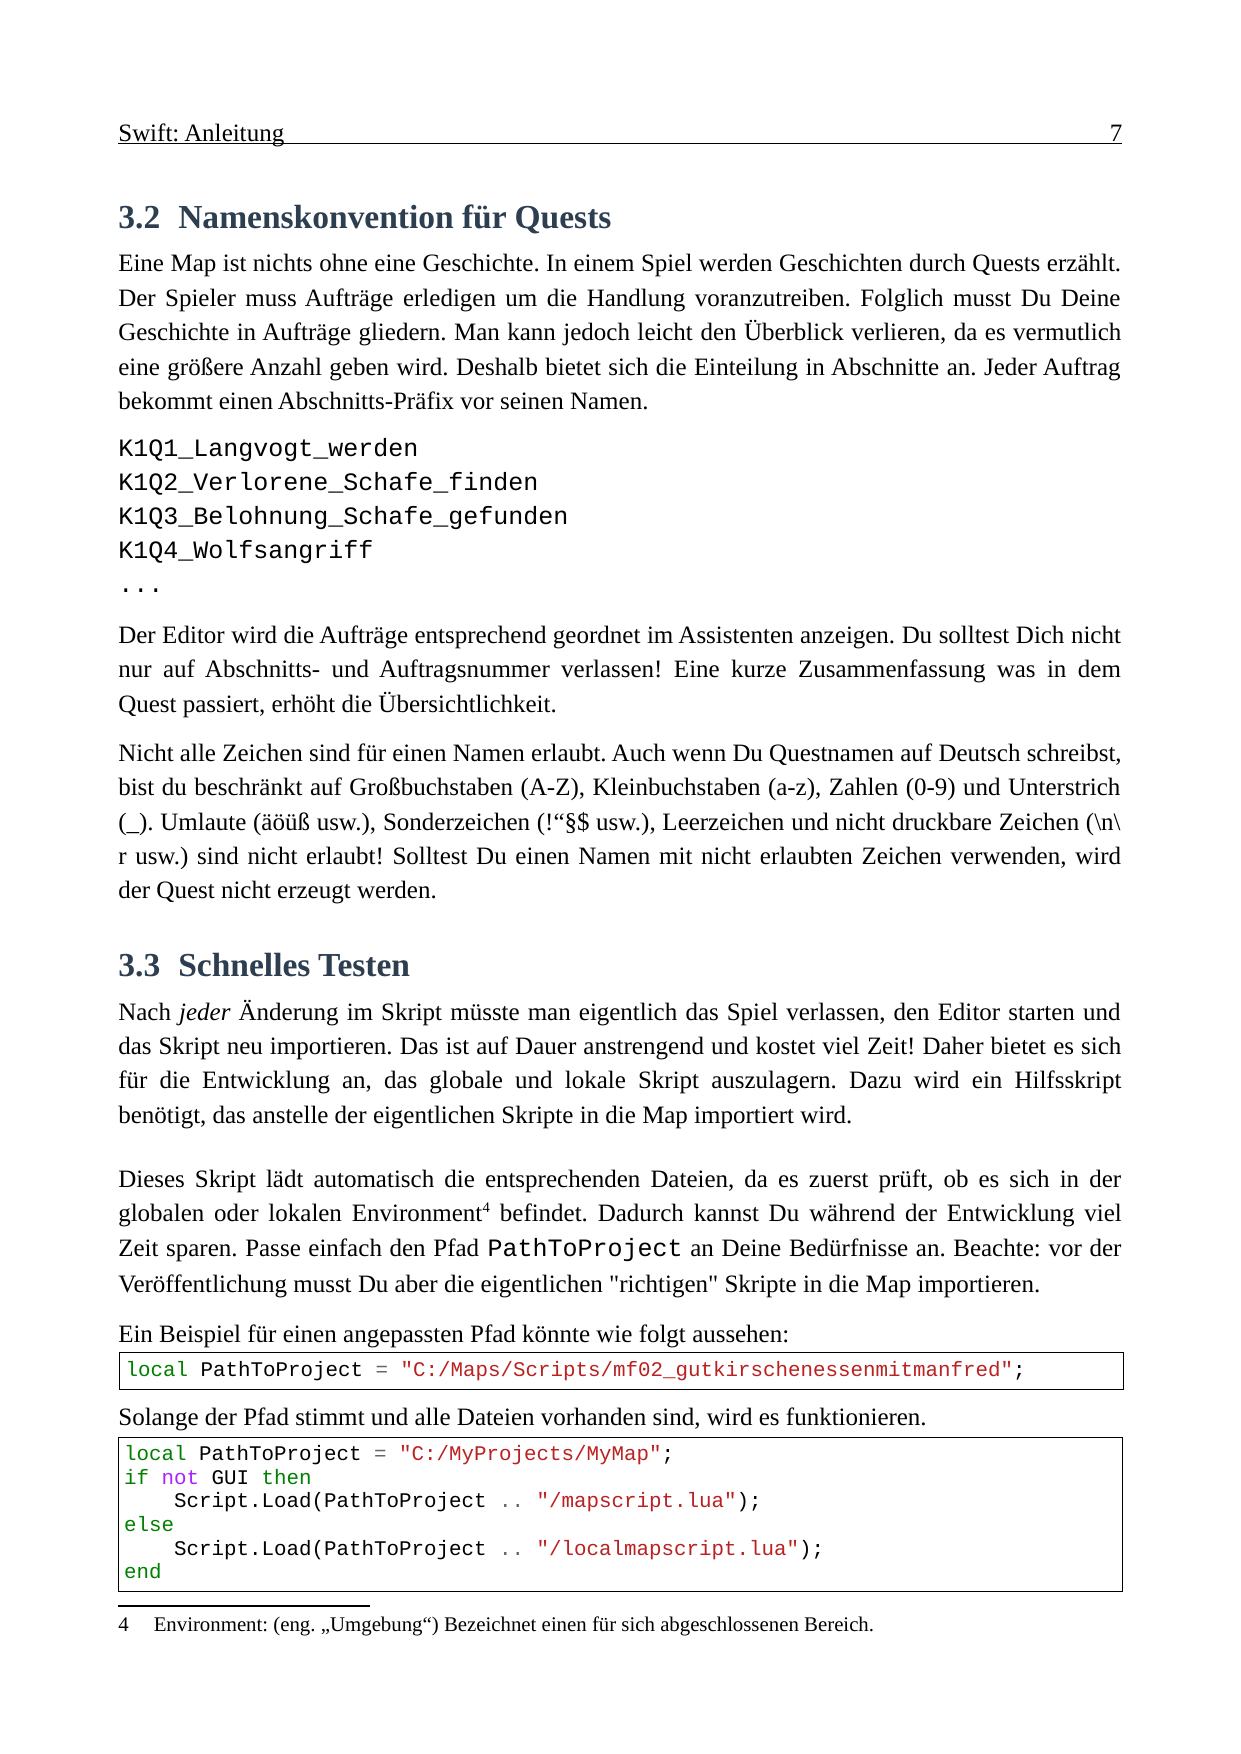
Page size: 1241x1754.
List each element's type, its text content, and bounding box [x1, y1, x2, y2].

subtitle Namenskonvention für Quests [118, 197, 1122, 236]
text Eine Map ist nichts ohne eine Geschichte. In einem Spiel werden Geschichten durch Quests erzählt. Der Spieler muss Aufträge erledigen um die Handlung voranzutreiben. Folglich musst Du Deine Geschichte in Aufträge gliedern. Man kann jedoch leicht den Überblick verlieren, da es vermutlich eine größere Anzahl geben wird. Deshalb bietet sich die Einteilung in Abschnitte an. Jeder Auftrag bekommt einen Abschnitts-Präfix vor seinen Namen. [118, 248, 1122, 415]
text K1Q1_Langvogt_werden K1Q2_Verlorene_Schafe_finden K1Q3_Belohnung_Schafe_gefunden K1Q4_Wolfsangriff ... [118, 435, 1122, 599]
text Der Editor wird die Aufträge entsprechend geordnet im Assistenten anzeigen. Du solltest Dich nicht nur auf Abschnitts- und Auftragsnummer verlassen! Eine kurze Zusammenfassung was in dem Quest passiert, erhöht die Übersichtlichkeit. [118, 620, 1122, 717]
text Environment: (eng. „Umgebung“) Bezeichnet einen für sich abgeschlossenen Bereich. [118, 1612, 1122, 1636]
text Ein Beispiel für einen angepassten Pfad könnte wie folgt aussehen: [118, 1319, 1122, 1347]
text Nicht alle Zeichen sind für einen Namen erlaubt. Auch wenn Du Questnamen auf Deutsch schreibst, bist du beschränkt auf Großbuchstaben (A-Z), Kleinbuchstaben (a-z), Zahlen (0-9) und Unterstrich (_). Umlaute (äöüß usw.), Sonderzeichen (!“§$ usw.), Leerzeichen und nicht druckbare Zeichen (\n\r usw.) sind nicht erlaubt! Solltest Du einen Namen mit nicht erlaubten Zeichen verwenden, wird der Quest nicht erzeugt werden. [118, 738, 1122, 904]
text Dieses Skript lädt automatisch die entsprechenden Dateien, da es zuerst prüft, ob es sich in der globalen oder lokalen Environment befindet. Dadurch kannst Du während der Entwicklung viel Zeit sparen. Passe einfach den Pfad PathToProject an Deine Bedürfnisse an. Beachte: vor der Veröffentlichung musst Du aber die eigentlichen "richtigen" Skripte in die Map importieren. [118, 1164, 1122, 1298]
subtitle Schnelles Testen [118, 946, 1122, 984]
text Solange der Pfad stimmt und alle Dateien vorhanden sind, wird es funktionieren. [118, 1368, 1122, 1431]
text Nach jeder Änderung im Skript müsste man eigentlich das Spiel verlassen, den Editor starten und das Skript neu importieren. Das ist auf Dauer anstrengend und kostet viel Zeit! Daher bietet es sich für die Entwicklung an, das globale und lokale Skript auszulagern. Dazu wird ein Hilfsskript benötigt, das anstelle der eigentlichen Skripte in die Map importiert wird. [118, 997, 1122, 1129]
